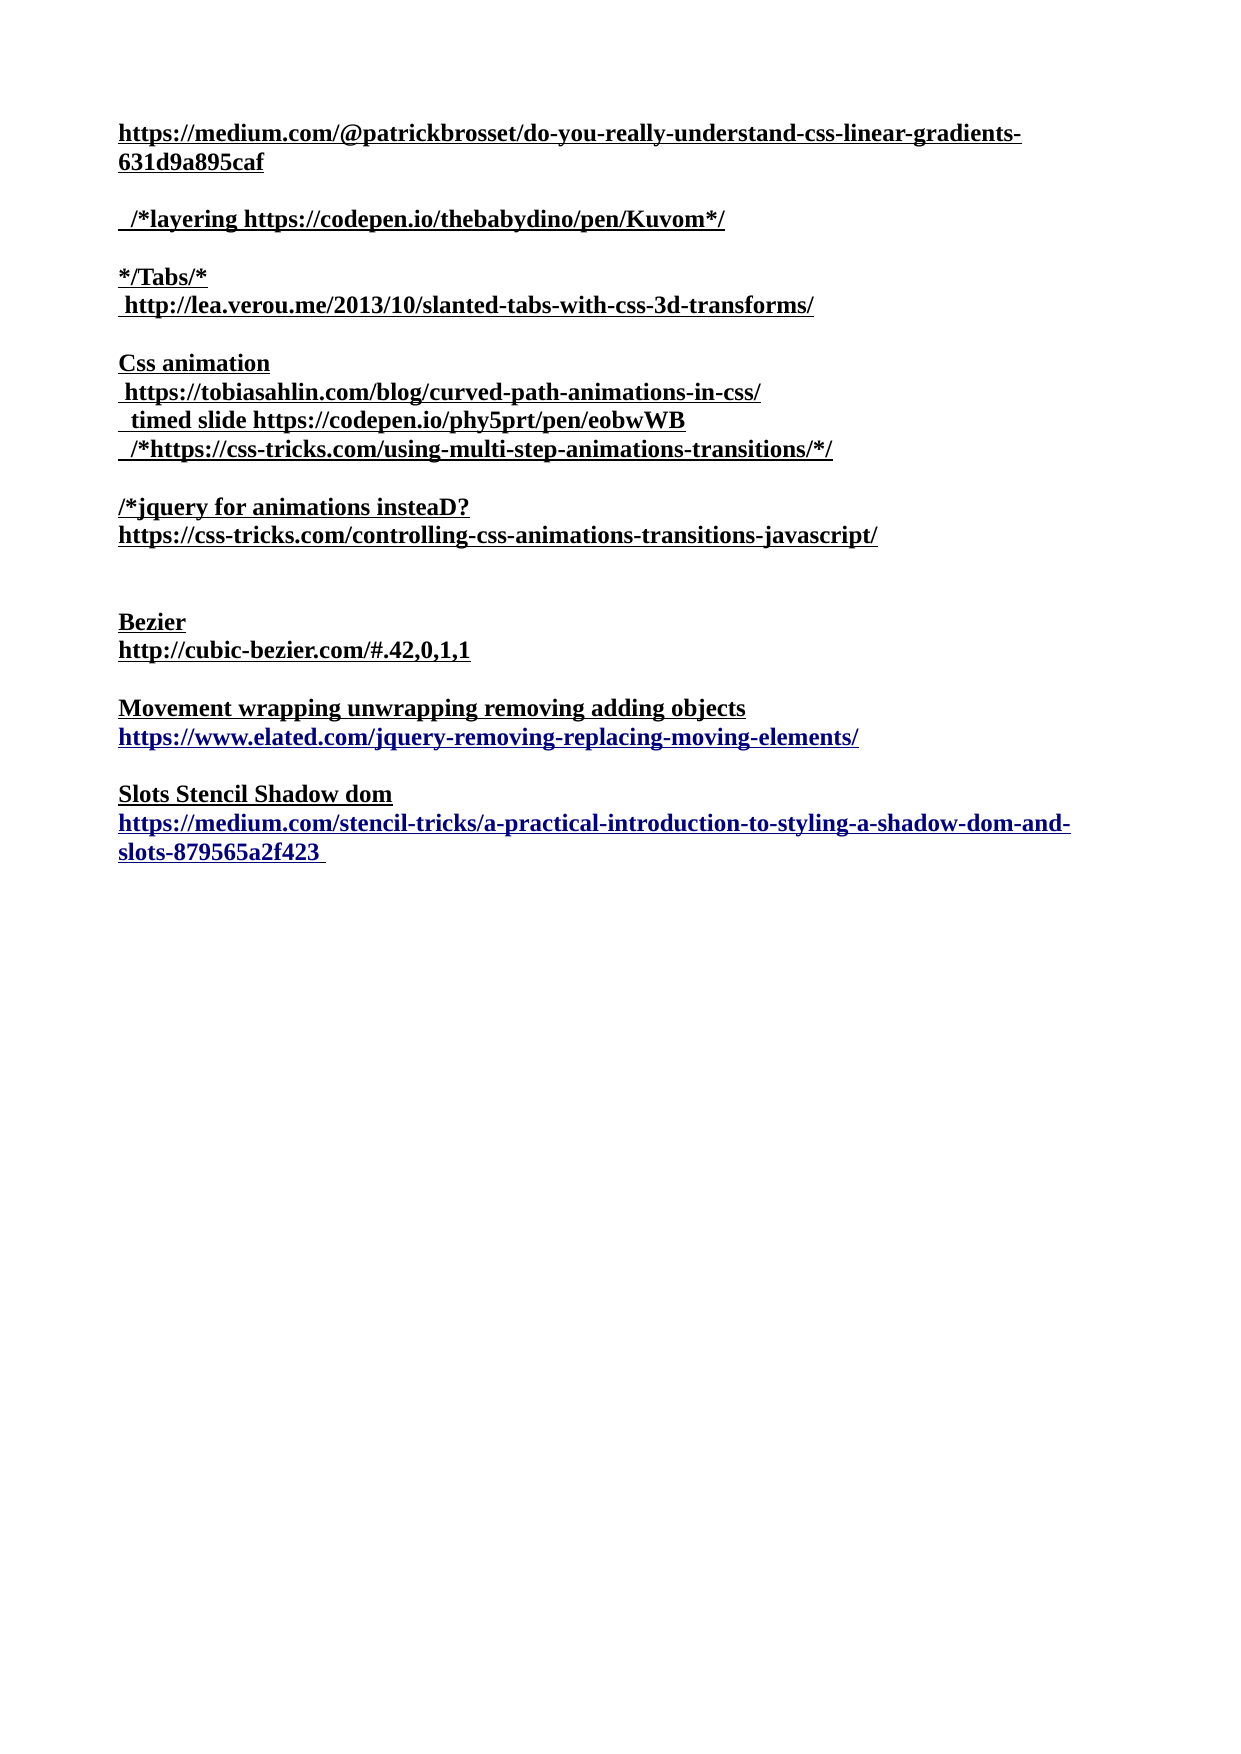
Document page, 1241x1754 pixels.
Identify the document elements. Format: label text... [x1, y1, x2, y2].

text */Tabs/* [118, 262, 1122, 291]
text http://cubic-bezier.com/#.42,0,1,1 [118, 636, 1122, 664]
text https://www.elated.com/jquery-removing-replacing-moving-elements/ [118, 722, 1122, 751]
text /*layering https://codepen.io/thebabydino/pen/Kuvom*/ [118, 204, 1122, 233]
text Css animation [118, 348, 1122, 377]
text https://medium.com/@patrickbrosset/do-you-really-understand-css-linear-gradients-631d9a895caf [118, 118, 1122, 176]
text https://tobiasahlin.com/blog/curved-path-animations-in-css/ [118, 377, 1122, 406]
text /*https://css-tricks.com/using-multi-step-animations-transitions/*/ [118, 434, 1122, 463]
text http://lea.verou.me/2013/10/slanted-tabs-with-css-3d-transforms/ [118, 291, 1122, 319]
text /*jquery for animations insteaD? [118, 492, 1122, 521]
text Slots Stencil Shadow dom [118, 779, 1122, 808]
text Bezier [118, 607, 1122, 636]
text https://css-tricks.com/controlling-css-animations-transitions-javascript/ [118, 521, 1122, 549]
text https://medium.com/stencil-tricks/a-practical-introduction-to-styling-a-shadow-dom-and-slots-879565a2f423 [118, 808, 1122, 866]
text timed slide https://codepen.io/phy5prt/pen/eobwWB [118, 406, 1122, 434]
text Movement wrapping unwrapping removing adding objects [118, 693, 1122, 722]
